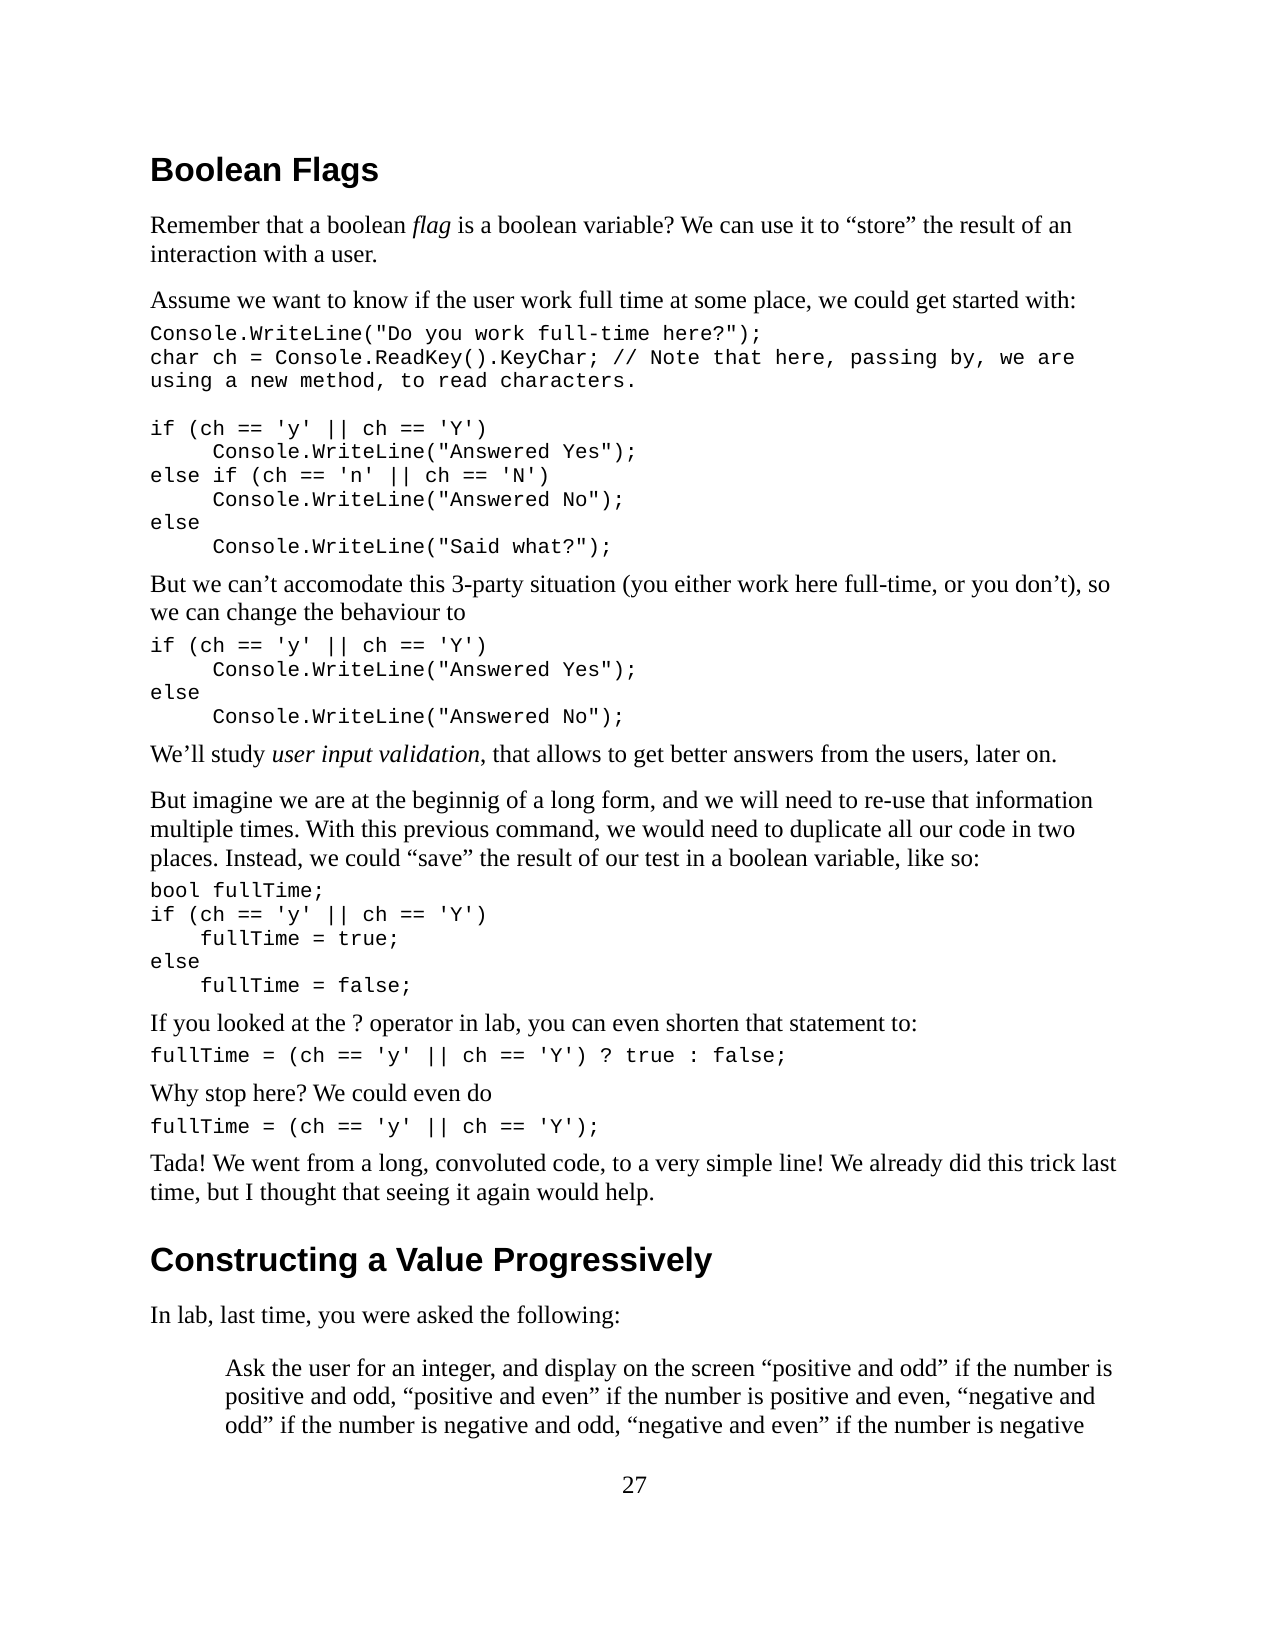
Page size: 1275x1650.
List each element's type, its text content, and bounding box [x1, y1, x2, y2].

text But imagine we are at the beginnig of a long form, and we will need to re-use that information multiple times. With this previous command, we would need to duplicate all our code in two places. Instead, we could “save” the result of our test in a boolean variable, like so: [150, 785, 1125, 872]
text char ch = Console.ReadKey().KeyChar; // Note that here, passing by, we are using a new method, to read characters. [150, 347, 1125, 394]
text Console.WriteLine("Answered Yes"); [150, 441, 1125, 465]
text Console.WriteLine("Answered No"); [150, 489, 1125, 512]
text fullTime = true; [150, 928, 1125, 951]
text Console.WriteLine("Said what?"); [150, 536, 1125, 560]
text We’ll study user input validation, that allows to get better answers from the users, later on. [150, 739, 1125, 767]
text Why stop here? We could even do [150, 1078, 1125, 1107]
text Console.WriteLine("Do you work full-time here?"); [150, 323, 1125, 347]
text if (ch == 'y' || ch == 'Y') [150, 635, 1125, 659]
text else [150, 512, 1125, 536]
text But we can’t accomodate this 3-party situation (you either work here full-time, or you don’t), so we can change the behaviour to [150, 569, 1125, 626]
text In lab, last time, you were asked the following: [150, 1300, 1125, 1329]
text Ask the user for an integer, and display on the screen “positive and odd” if the number is positive and odd, “positive and even” if the number is positive and even, “negative and odd” if the number is negative and odd, “negative and even” if the number is negative [225, 1353, 1125, 1439]
text Tada! We went from a long, convoluted code, to a very simple line! We already did this trick last time, but I thought that seeing it again would help. [150, 1148, 1125, 1206]
text Console.WriteLine("Answered No"); [150, 706, 1125, 730]
text bool fullTime; [150, 881, 1125, 904]
text else if (ch == 'n' || ch == 'N') [150, 465, 1125, 489]
text Console.WriteLine("Answered Yes"); [150, 659, 1125, 682]
text If you looked at the ? operator in lab, you can even shorten that statement to: [150, 1008, 1125, 1036]
text Assume we want to know if the user work full time at some place, we could get started with: [150, 286, 1125, 314]
text fullTime = (ch == 'y' || ch == 'Y') ? true : false; [150, 1045, 1125, 1069]
subtitle Constructing a Value Progressively [150, 1240, 1125, 1278]
text fullTime = (ch == 'y' || ch == 'Y'); [150, 1116, 1125, 1139]
text else [150, 682, 1125, 706]
text Remember that a boolean flag is a boolean variable? We can use it to “store” the result of an interaction with a user. [150, 210, 1125, 268]
subtitle Boolean Flags [150, 150, 1125, 189]
text if (ch == 'y' || ch == 'Y') [150, 418, 1125, 441]
text fullTime = false; [150, 975, 1125, 999]
text else [150, 951, 1125, 975]
text if (ch == 'y' || ch == 'Y') [150, 904, 1125, 928]
